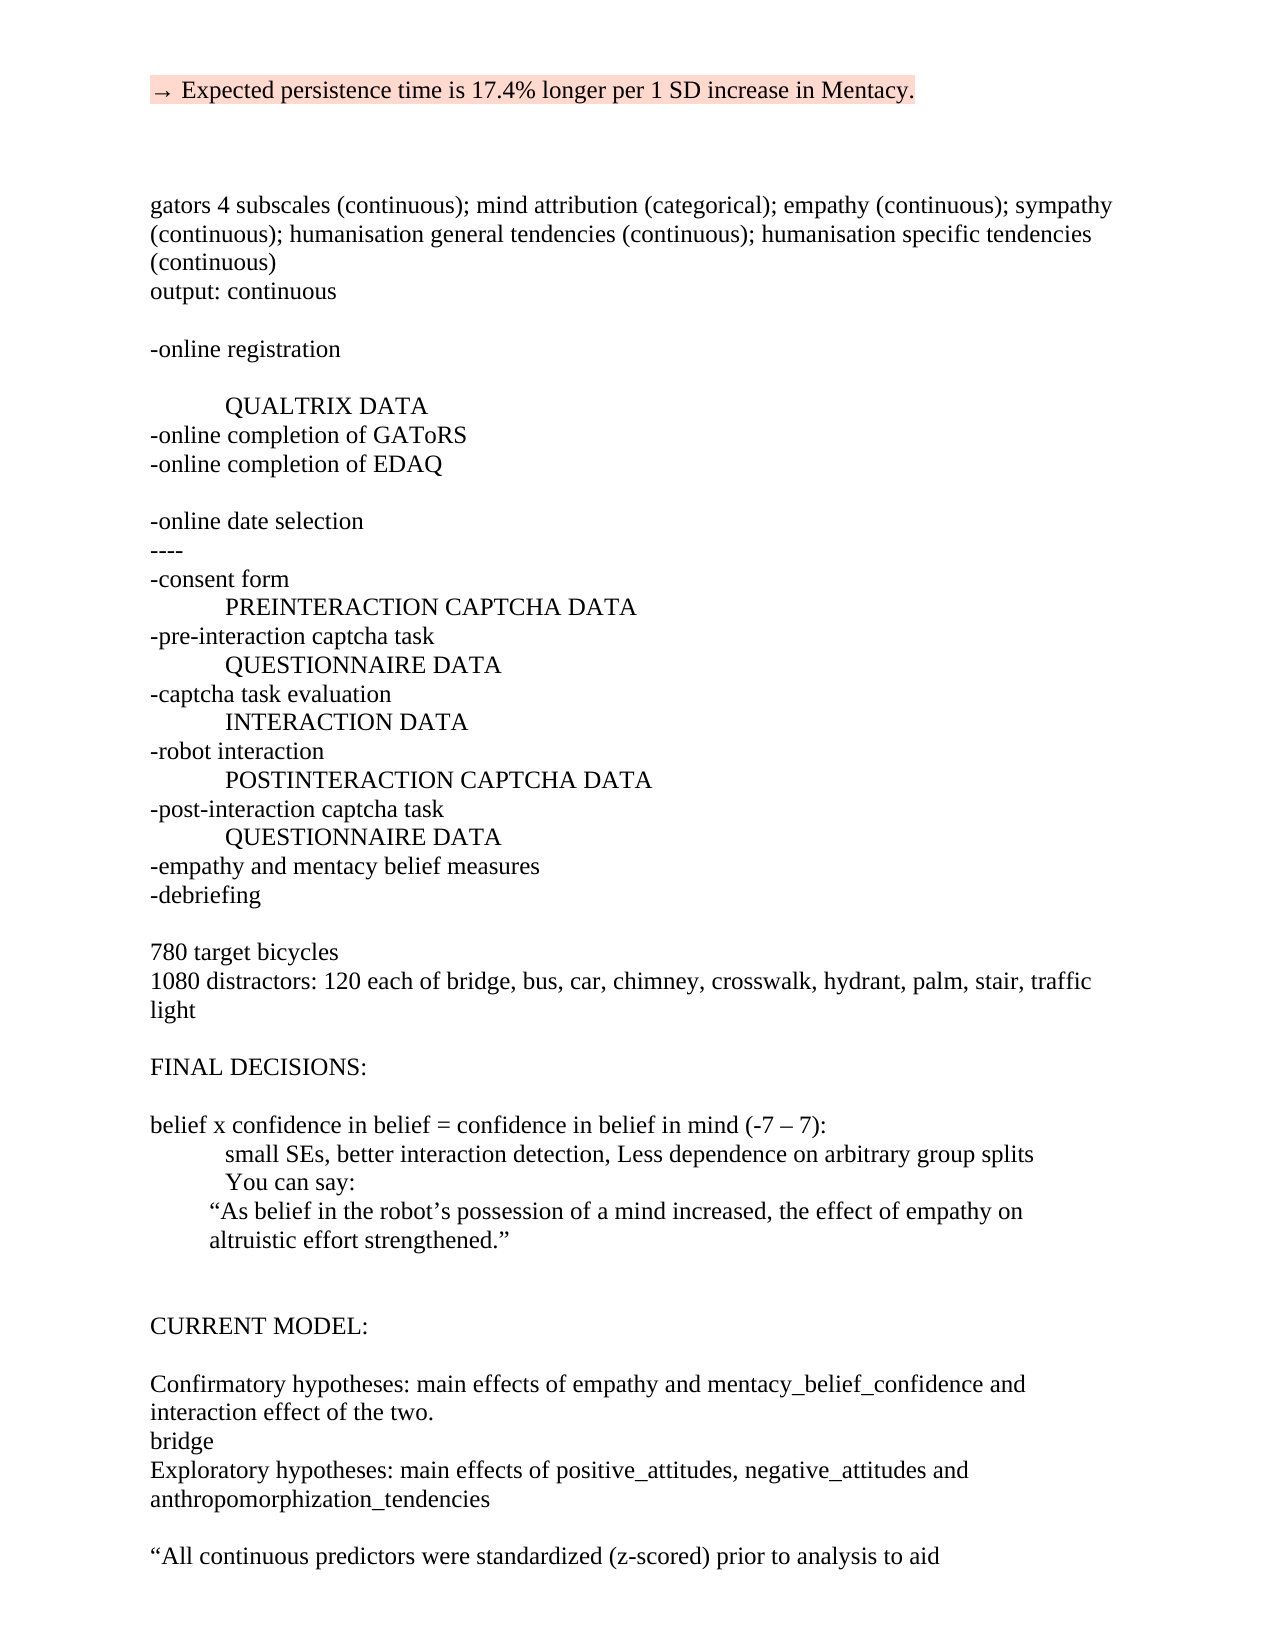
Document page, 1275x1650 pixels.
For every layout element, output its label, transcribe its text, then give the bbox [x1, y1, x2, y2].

text INTERACTION DATA [150, 707, 1125, 736]
text QUESTIONNAIRE DATA [150, 650, 1125, 679]
text bridge Exploratory hypotheses: main effects of positive_attitudes, negative_attitudes and anthropomorphization_tendencies [150, 1426, 1066, 1512]
text QUALTRIX DATA [150, 391, 1125, 420]
text 780 target bicycles [150, 937, 1125, 966]
text belief x confidence in belief = confidence in belief in mind (-7 – 7): [150, 1110, 1125, 1139]
text -captcha task evaluation [150, 679, 1125, 707]
text -online completion of GAToRS [150, 420, 1125, 449]
text -post-interaction captcha task [150, 794, 1125, 822]
text → Expected persistence time is 17.4% longer per 1 SD increase in Mentacy. [150, 75, 1125, 104]
text -robot interaction [150, 736, 1125, 765]
text “All continuous predictors were standardized (z-scored) prior to analysis to aid [150, 1541, 1066, 1570]
text ---- [150, 535, 1125, 564]
text -debriefing [150, 880, 1125, 909]
text QUESTIONNAIRE DATA [150, 822, 1125, 851]
text gators 4 subscales (continuous); mind attribution (categorical); empathy (continuous); sympathy (continuous); humanisation general tendencies (continuous); humanisation specific tendencies (continuous) [150, 190, 1125, 276]
text -consent form [150, 564, 1125, 592]
text -online completion of EDAQ [150, 449, 1125, 477]
text small SEs, better interaction detection, Less dependence on arbitrary group splits [150, 1139, 1125, 1167]
text -pre-interaction captcha task [150, 621, 1125, 650]
text 1080 distractors: 120 each of bridge, bus, car, chimney, crosswalk, hydrant, palm, stair, traffic light [150, 966, 1125, 1024]
text -online date selection [150, 506, 1125, 535]
text Confirmatory hypotheses: main effects of empathy and mentacy_belief_confidence and interaction effect of the two. [150, 1369, 1066, 1426]
text output: continuous [150, 276, 1125, 305]
text CURRENT MODEL: [150, 1311, 1066, 1340]
text POSTINTERACTION CAPTCHA DATA [150, 765, 1125, 794]
text -empathy and mentacy belief measures [150, 851, 1125, 880]
text “As belief in the robot’s possession of a mind increased, the effect of empathy on altruistic effort strengthened.” [209, 1196, 1066, 1254]
text FINAL DECISIONS: [150, 1052, 1125, 1081]
text PREINTERACTION CAPTCHA DATA [150, 592, 1125, 621]
text -online registration [150, 334, 1125, 362]
text You can say: [150, 1167, 1125, 1196]
